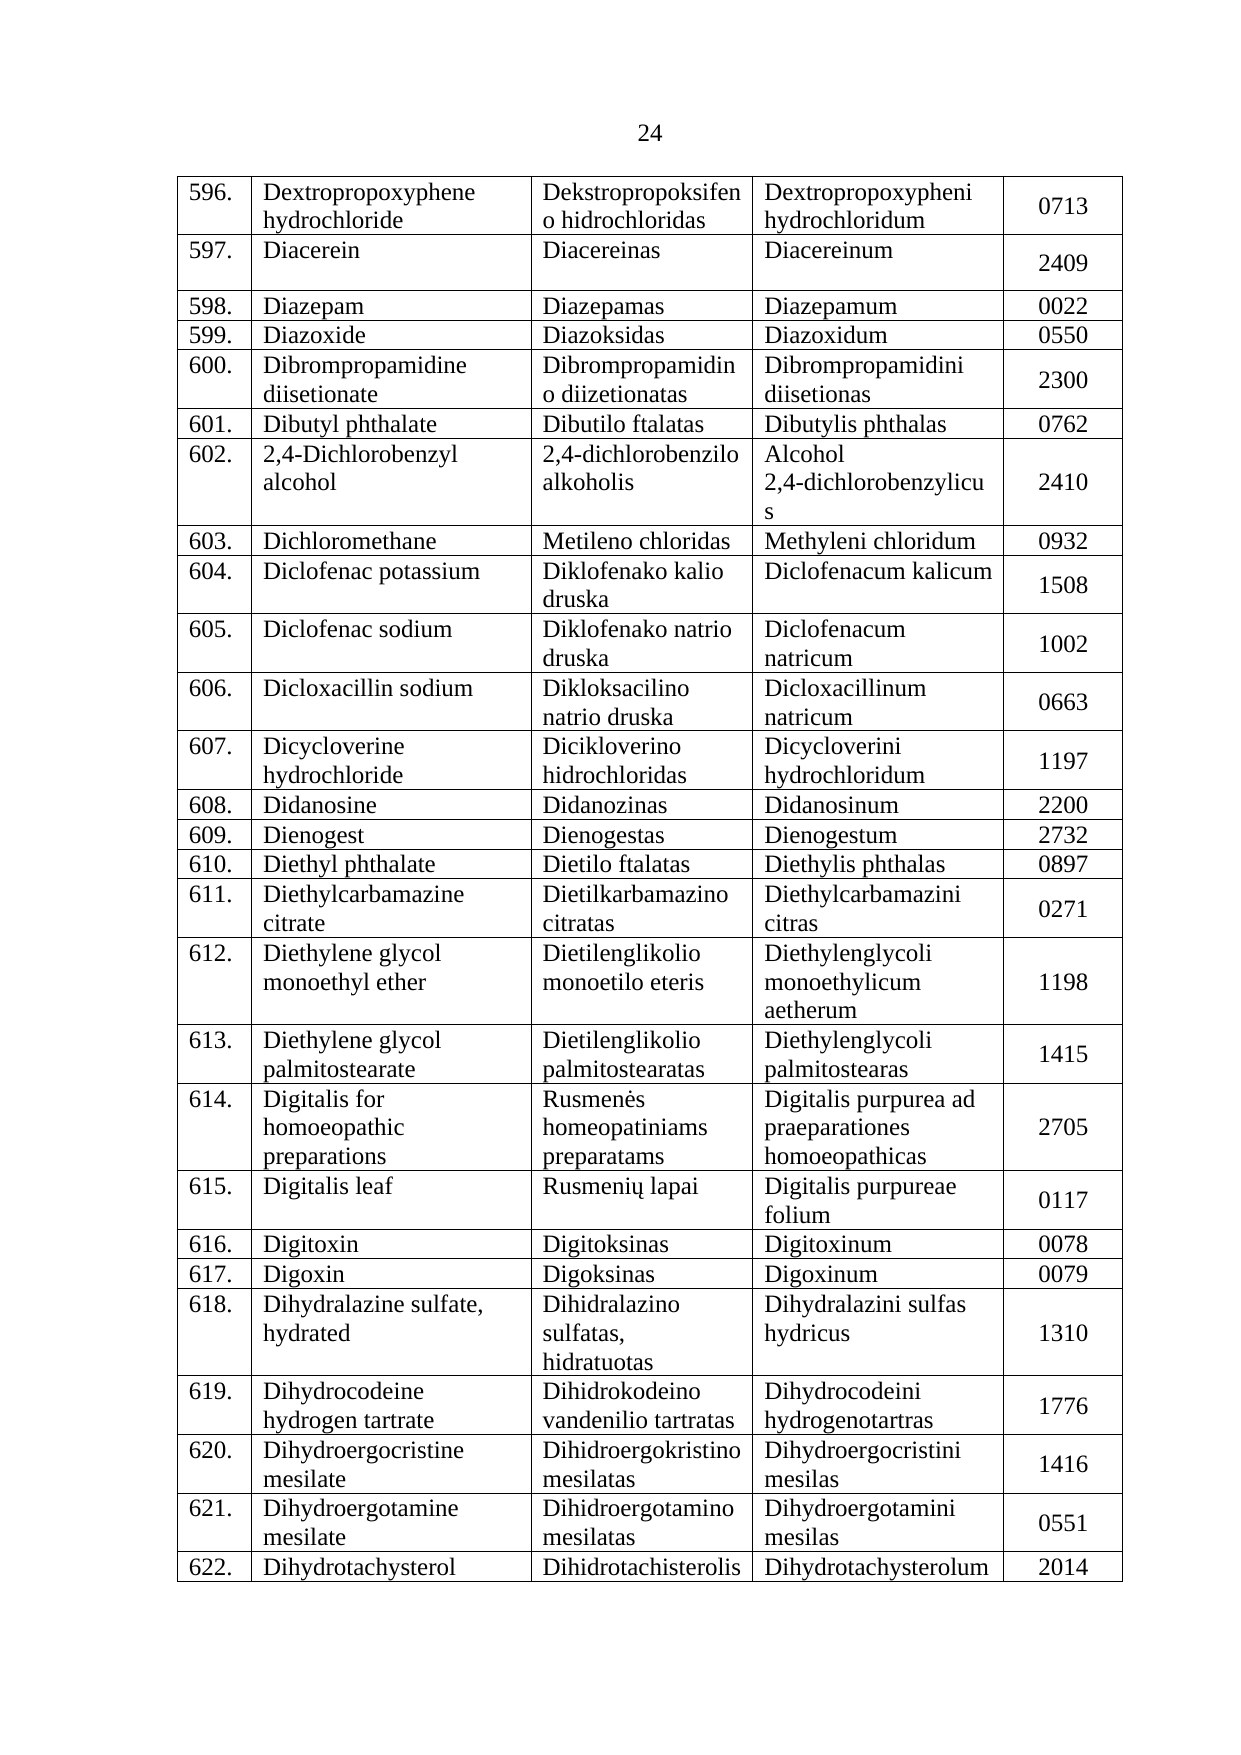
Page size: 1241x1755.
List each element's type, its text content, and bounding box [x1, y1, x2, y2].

table_cell 607. [178, 731, 251, 789]
table_cell 2,4‑Dichlorobenzyl alcohol [252, 439, 531, 525]
table_cell Digitalis for homoeopathic preparations [252, 1084, 531, 1170]
table_cell Dietilenglikolio palmitostearatas [532, 1025, 752, 1083]
table_cell Diethyl phthalate [252, 850, 531, 878]
table_cell Didanosine [252, 790, 531, 819]
table_cell 0022 [1004, 291, 1122, 319]
table_cell Dibrompropamidine diisetionate [252, 350, 531, 408]
table_cell Dihydroergotamine mesilate [252, 1494, 531, 1551]
table_cell Diclofenac sodium [252, 614, 531, 672]
table_cell 622. [178, 1552, 251, 1581]
table_cell 612. [178, 938, 251, 1024]
table_cell Dichloromethane [252, 526, 531, 555]
table_cell 0271 [1004, 879, 1122, 937]
table_cell 611. [178, 879, 251, 937]
table_cell Diethylcarbamazine citrate [252, 879, 531, 937]
table_cell 0078 [1004, 1230, 1122, 1258]
table_cell Diethylcarbamazini citras [753, 879, 1003, 937]
table_cell Digitoxin [252, 1230, 531, 1258]
table_cell Dietilkarbamazino citratas [532, 879, 752, 937]
table_cell Diazoxidum [753, 321, 1003, 349]
table_cell 2732 [1004, 820, 1122, 848]
table_cell 604. [178, 556, 251, 613]
table_cell Digitoksinas [532, 1230, 752, 1258]
table_cell Didanosinum [753, 790, 1003, 819]
table_cell Digitalis purpureae folium [753, 1171, 1003, 1228]
table_cell Diazepamum [753, 291, 1003, 319]
table_cell 613. [178, 1025, 251, 1083]
table_cell 608. [178, 790, 251, 819]
table_cell Diklofenako natrio druska [532, 614, 752, 672]
table_cell 1198 [1004, 938, 1122, 1024]
table_cell Diacereinas [532, 235, 752, 290]
table_cell 609. [178, 820, 251, 848]
table_cell Digitalis purpurea ad praeparationes homoeopathicas [753, 1084, 1003, 1170]
table_cell 616. [178, 1230, 251, 1258]
table_cell 620. [178, 1435, 251, 1492]
table_cell 2705 [1004, 1084, 1122, 1170]
table_cell 621. [178, 1494, 251, 1551]
table_cell Dietilenglikolio monoetilo eteris [532, 938, 752, 1024]
table_cell Dihidralazino sulfatas, hidratuotas [532, 1289, 752, 1375]
table_cell Dextropropoxyphene hydrochloride [252, 177, 531, 234]
table_cell 0932 [1004, 526, 1122, 555]
table_cell Didanozinas [532, 790, 752, 819]
table_cell Dienogestas [532, 820, 752, 848]
table_cell Methyleni chloridum [753, 526, 1003, 555]
table_cell 1776 [1004, 1376, 1122, 1434]
table_cell 0663 [1004, 673, 1122, 730]
table_cell 596. [178, 177, 251, 234]
table_cell Dihydrocodeini hydrogenotartras [753, 1376, 1003, 1434]
table_cell 0117 [1004, 1171, 1122, 1228]
table_cell 618. [178, 1289, 251, 1375]
table_cell Diethylenglycoli monoethylicum aetherum [753, 938, 1003, 1024]
table_cell Dibutylis phthalas [753, 409, 1003, 438]
table_cell Dihydroergocristini mesilas [753, 1435, 1003, 1492]
table_cell Dikloksacilino natrio druska [532, 673, 752, 730]
table_cell Dihydrotachysterol [252, 1552, 531, 1581]
table_cell Digoxinum [753, 1259, 1003, 1288]
table_cell Dihydroergotamini mesilas [753, 1494, 1003, 1551]
table_cell 0550 [1004, 321, 1122, 349]
table_cell Dihydralazini sulfas hydricus [753, 1289, 1003, 1375]
table_cell 2200 [1004, 790, 1122, 819]
table_cell 602. [178, 439, 251, 525]
table_cell Rusmenių lapai [532, 1171, 752, 1228]
table_cell Dicloxacillinum natricum [753, 673, 1003, 730]
table_cell 0713 [1004, 177, 1122, 234]
table_cell 2014 [1004, 1552, 1122, 1581]
table_cell Dibutyl phthalate [252, 409, 531, 438]
table_cell 0079 [1004, 1259, 1122, 1288]
table_cell Diethylis phthalas [753, 850, 1003, 878]
table_cell Metileno chloridas [532, 526, 752, 555]
table_cell Alcohol 2,4‑dichlorobenzylicus [753, 439, 1003, 525]
table_cell 1508 [1004, 556, 1122, 613]
table_cell Diclofenac potassium [252, 556, 531, 613]
table_cell 603. [178, 526, 251, 555]
table_cell 598. [178, 291, 251, 319]
table_cell 1416 [1004, 1435, 1122, 1492]
table_cell 600. [178, 350, 251, 408]
table_cell Dihidroergotamino mesilatas [532, 1494, 752, 1551]
table_cell Dextropropoxypheni hydrochloridum [753, 177, 1003, 234]
table_cell Rusmenės homeopatiniams preparatams [532, 1084, 752, 1170]
table_cell Diacereinum [753, 235, 1003, 290]
table_cell 617. [178, 1259, 251, 1288]
table_cell 605. [178, 614, 251, 672]
table_cell 2410 [1004, 439, 1122, 525]
table_cell Dibrompropamidino diizetionatas [532, 350, 752, 408]
table_cell 619. [178, 1376, 251, 1434]
table_cell Dicikloverino hidrochloridas [532, 731, 752, 789]
table_cell Dicycloverini hydrochloridum [753, 731, 1003, 789]
table_cell Dibrompropamidini diisetionas [753, 350, 1003, 408]
table_cell Dicycloverine hydrochloride [252, 731, 531, 789]
table_cell Dihydroergocristine mesilate [252, 1435, 531, 1492]
table_cell Dibutilo ftalatas [532, 409, 752, 438]
table_cell Digoksinas [532, 1259, 752, 1288]
table_cell 599. [178, 321, 251, 349]
table_cell 1002 [1004, 614, 1122, 672]
table_cell Dihydrotachysterolum [753, 1552, 1003, 1581]
table_cell Dihydrocodeine hydrogen tartrate [252, 1376, 531, 1434]
table_cell 0551 [1004, 1494, 1122, 1551]
table_cell Dienogestum [753, 820, 1003, 848]
table_cell Diazepamas [532, 291, 752, 319]
table_cell 610. [178, 850, 251, 878]
table_cell Diclofenacum natricum [753, 614, 1003, 672]
table_cell Diclofenacum kalicum [753, 556, 1003, 613]
table_cell 1310 [1004, 1289, 1122, 1375]
table_cell 0762 [1004, 409, 1122, 438]
table_cell Diethylene glycol monoethyl ether [252, 938, 531, 1024]
table_cell Diethylene glycol palmitostearate [252, 1025, 531, 1083]
table_cell Diazoxide [252, 321, 531, 349]
table_cell Dietilo ftalatas [532, 850, 752, 878]
table_cell Diklofenako kalio druska [532, 556, 752, 613]
table_cell Dekstropropoksifeno hidrochloridas [532, 177, 752, 234]
table_cell 2,4‑dichlorobenzilo alkoholis [532, 439, 752, 525]
table_cell Digitalis leaf [252, 1171, 531, 1228]
table_cell Diazoksidas [532, 321, 752, 349]
table_cell 597. [178, 235, 251, 290]
table_cell Dicloxacillin sodium [252, 673, 531, 730]
table_cell Dihydralazine sulfate, hydrated [252, 1289, 531, 1375]
table_cell 1197 [1004, 731, 1122, 789]
table_cell Digitoxinum [753, 1230, 1003, 1258]
table_cell Diazepam [252, 291, 531, 319]
table_cell Dihidroergokristino mesilatas [532, 1435, 752, 1492]
table_cell 606. [178, 673, 251, 730]
table_cell Dihidrokodeino vandenilio tartratas [532, 1376, 752, 1434]
table_cell 0897 [1004, 850, 1122, 878]
table_cell 2300 [1004, 350, 1122, 408]
table_cell 601. [178, 409, 251, 438]
table_cell 615. [178, 1171, 251, 1228]
table_cell Dienogest [252, 820, 531, 848]
table_cell Digoxin [252, 1259, 531, 1288]
table_cell 614. [178, 1084, 251, 1170]
table_cell Diacerein [252, 235, 531, 290]
table_cell Diethylenglycoli palmitostearas [753, 1025, 1003, 1083]
table_cell 2409 [1004, 235, 1122, 290]
table_cell Dihidrotachisterolis [532, 1552, 752, 1581]
table_cell 1415 [1004, 1025, 1122, 1083]
